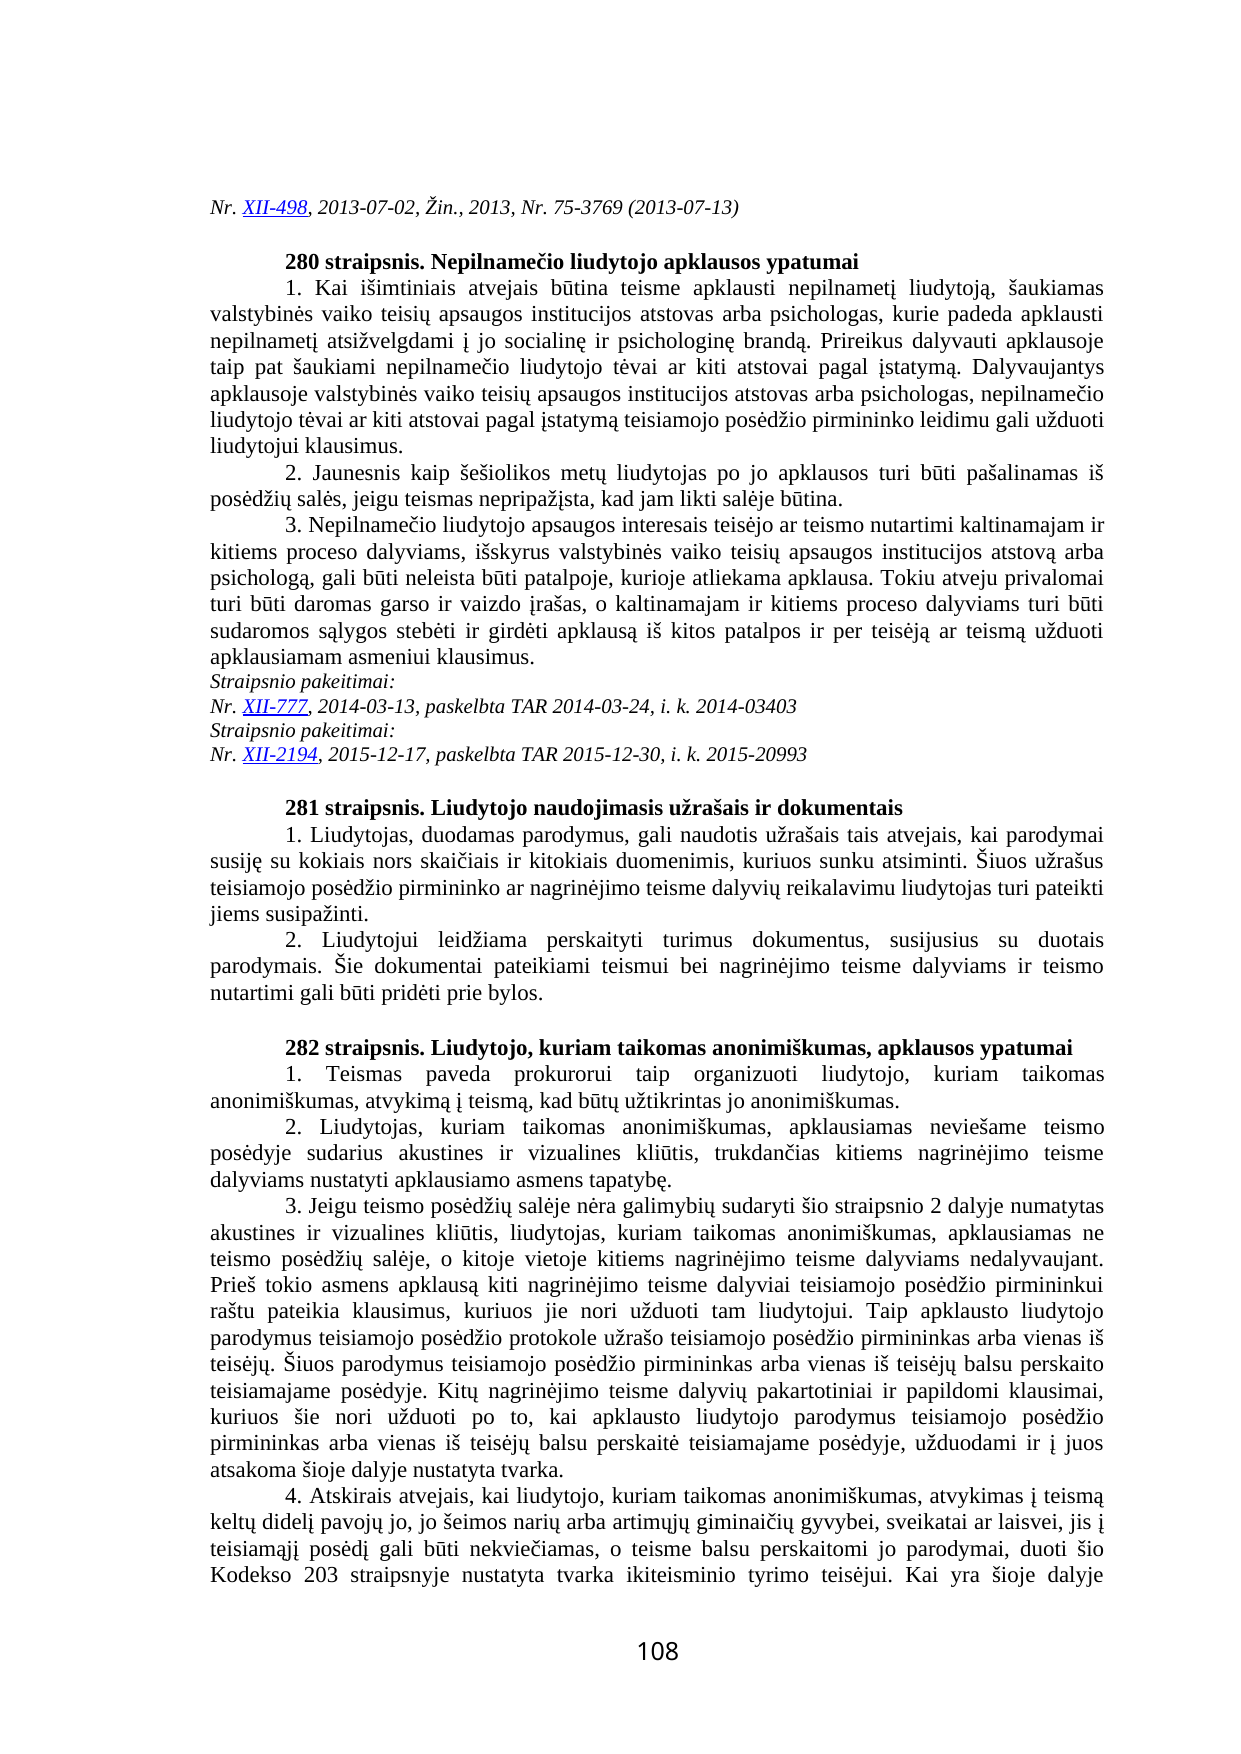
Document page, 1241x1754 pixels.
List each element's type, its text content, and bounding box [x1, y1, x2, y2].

text Straipsnio pakeitimai: [210, 718, 1106, 742]
text 1. Liudytojas, duodamas parodymus, gali naudotis užrašais tais atvejais, kai parodymai susiję su kokiais nors skaičiais ir kitokiais duomenimis, kuriuos sunku atsiminti. Šiuos užrašus teisiamojo posėdžio pirmininko ar nagrinėjimo teisme dalyvių reikalavimu liudytojas turi pateikti jiems susipažinti. [210, 821, 1106, 926]
text 280 straipsnis. Nepilnamečio liudytojo apklausos ypatumai [210, 248, 1106, 274]
text Nr. XII-2194, 2015-12-17, paskelbta TAR 2015-12-30, i. k. 2015-20993 [210, 742, 1106, 766]
text 3. Nepilnamečio liudytojo apsaugos interesais teisėjo ar teismo nutartimi kaltinamajam ir kitiems proceso dalyviams, išskyrus valstybinės vaiko teisių apsaugos institucijos atstovą arba psichologą, gali būti neleista būti patalpoje, kurioje atliekama apklausa. Tokiu atveju privalomai turi būti daromas garso ir vaizdo įrašas, o kaltinamajam ir kitiems proceso dalyviams turi būti sudaromos sąlygos stebėti ir girdėti apklausą iš kitos patalpos ir per teisėją ar teismą užduoti apklausiamam asmeniui klausimus. [210, 511, 1106, 669]
text 3. Jeigu teismo posėdžių salėje nėra galimybių sudaryti šio straipsnio 2 dalyje numatytas akustines ir vizualines kliūtis, liudytojas, kuriam taikomas anonimiškumas, apklausiamas ne teismo posėdžių salėje, o kitoje vietoje kitiems nagrinėjimo teisme dalyviams nedalyvaujant. Prieš tokio asmens apklausą kiti nagrinėjimo teisme dalyviai teisiamojo posėdžio pirmininkui raštu pateikia klausimus, kuriuos jie nori užduoti tam liudytojui. Taip apklausto liudytojo parodymus teisiamojo posėdžio protokole užrašo teisiamojo posėdžio pirmininkas arba vienas iš teisėjų. Šiuos parodymus teisiamojo posėdžio pirmininkas arba vienas iš teisėjų balsu perskaito teisiamajame posėdyje. Kitų nagrinėjimo teisme dalyvių pakartotiniai ir papildomi klausimai, kuriuos šie nori užduoti po to, kai apklausto liudytojo parodymus teisiamojo posėdžio pirmininkas arba vienas iš teisėjų balsu perskaitė teisiamajame posėdyje, užduodami ir į juos atsakoma šioje dalyje nustatyta tvarka. [210, 1192, 1106, 1482]
text 281 straipsnis. Liudytojo naudojimasis užrašais ir dokumentais [210, 794, 1106, 821]
text 2. Liudytojui leidžiama perskaityti turimus dokumentus, susijusius su duotais parodymais. Šie dokumentai pateikiami teismui bei nagrinėjimo teisme dalyviams ir teismo nutartimi gali būti pridėti prie bylos. [210, 926, 1106, 1005]
text 282 straipsnis. Liudytojo, kuriam taikomas anonimiškumas, apklausos ypatumai [285, 1034, 1106, 1060]
text 2. Jaunesnis kaip šešiolikos metų liudytojas po jo apklausos turi būti pašalinamas iš posėdžių salės, jeigu teismas nepripažįsta, kad jam likti salėje būtina. [210, 459, 1106, 511]
text 1. Teismas paveda prokurorui taip organizuoti liudytojo, kuriam taikomas anonimiškumas, atvykimą į teismą, kad būtų užtikrintas jo anonimiškumas. [210, 1060, 1106, 1113]
text 4. Atskirais atvejais, kai liudytojo, kuriam taikomas anonimiškumas, atvykimas į teismą keltų didelį pavojų jo, jo šeimos narių arba artimųjų giminaičių gyvybei, sveikatai ar laisvei, jis į teisiamąjį posėdį gali būti nekviečiamas, o teisme balsu perskaitomi jo parodymai, duoti šio Kodekso 203 straipsnyje nustatyta tvarka ikiteisminio tyrimo teisėjui. Kai yra šioje dalyje [210, 1482, 1106, 1587]
text Nr. XII-777, 2014-03-13, paskelbta TAR 2014-03-24, i. k. 2014-03403 [210, 693, 1106, 718]
text 1. Kai išimtiniais atvejais būtina teisme apklausti nepilnametį liudytoją, šaukiamas valstybinės vaiko teisių apsaugos institucijos atstovas arba psichologas, kurie padeda apklausti nepilnametį atsižvelgdami į jo socialinę ir psichologinę brandą. Prireikus dalyvauti apklausoje taip pat šaukiami nepilnamečio liudytojo tėvai ar kiti atstovai pagal įstatymą. Dalyvaujantys apklausoje valstybinės vaiko teisių apsaugos institucijos atstovas arba psichologas, nepilnamečio liudytojo tėvai ar kiti atstovai pagal įstatymą teisiamojo posėdžio pirmininko leidimu gali užduoti liudytojui klausimus. [210, 274, 1106, 459]
text Nr. XII-498, 2013-07-02, Žin., 2013, Nr. 75-3769 (2013-07-13) [210, 195, 1106, 219]
text 2. Liudytojas, kuriam taikomas anonimiškumas, apklausiamas neviešame teismo posėdyje sudarius akustines ir vizualines kliūtis, trukdančias kitiems nagrinėjimo teisme dalyviams nustatyti apklausiamo asmens tapatybę. [210, 1113, 1106, 1192]
text Straipsnio pakeitimai: [210, 669, 1106, 693]
